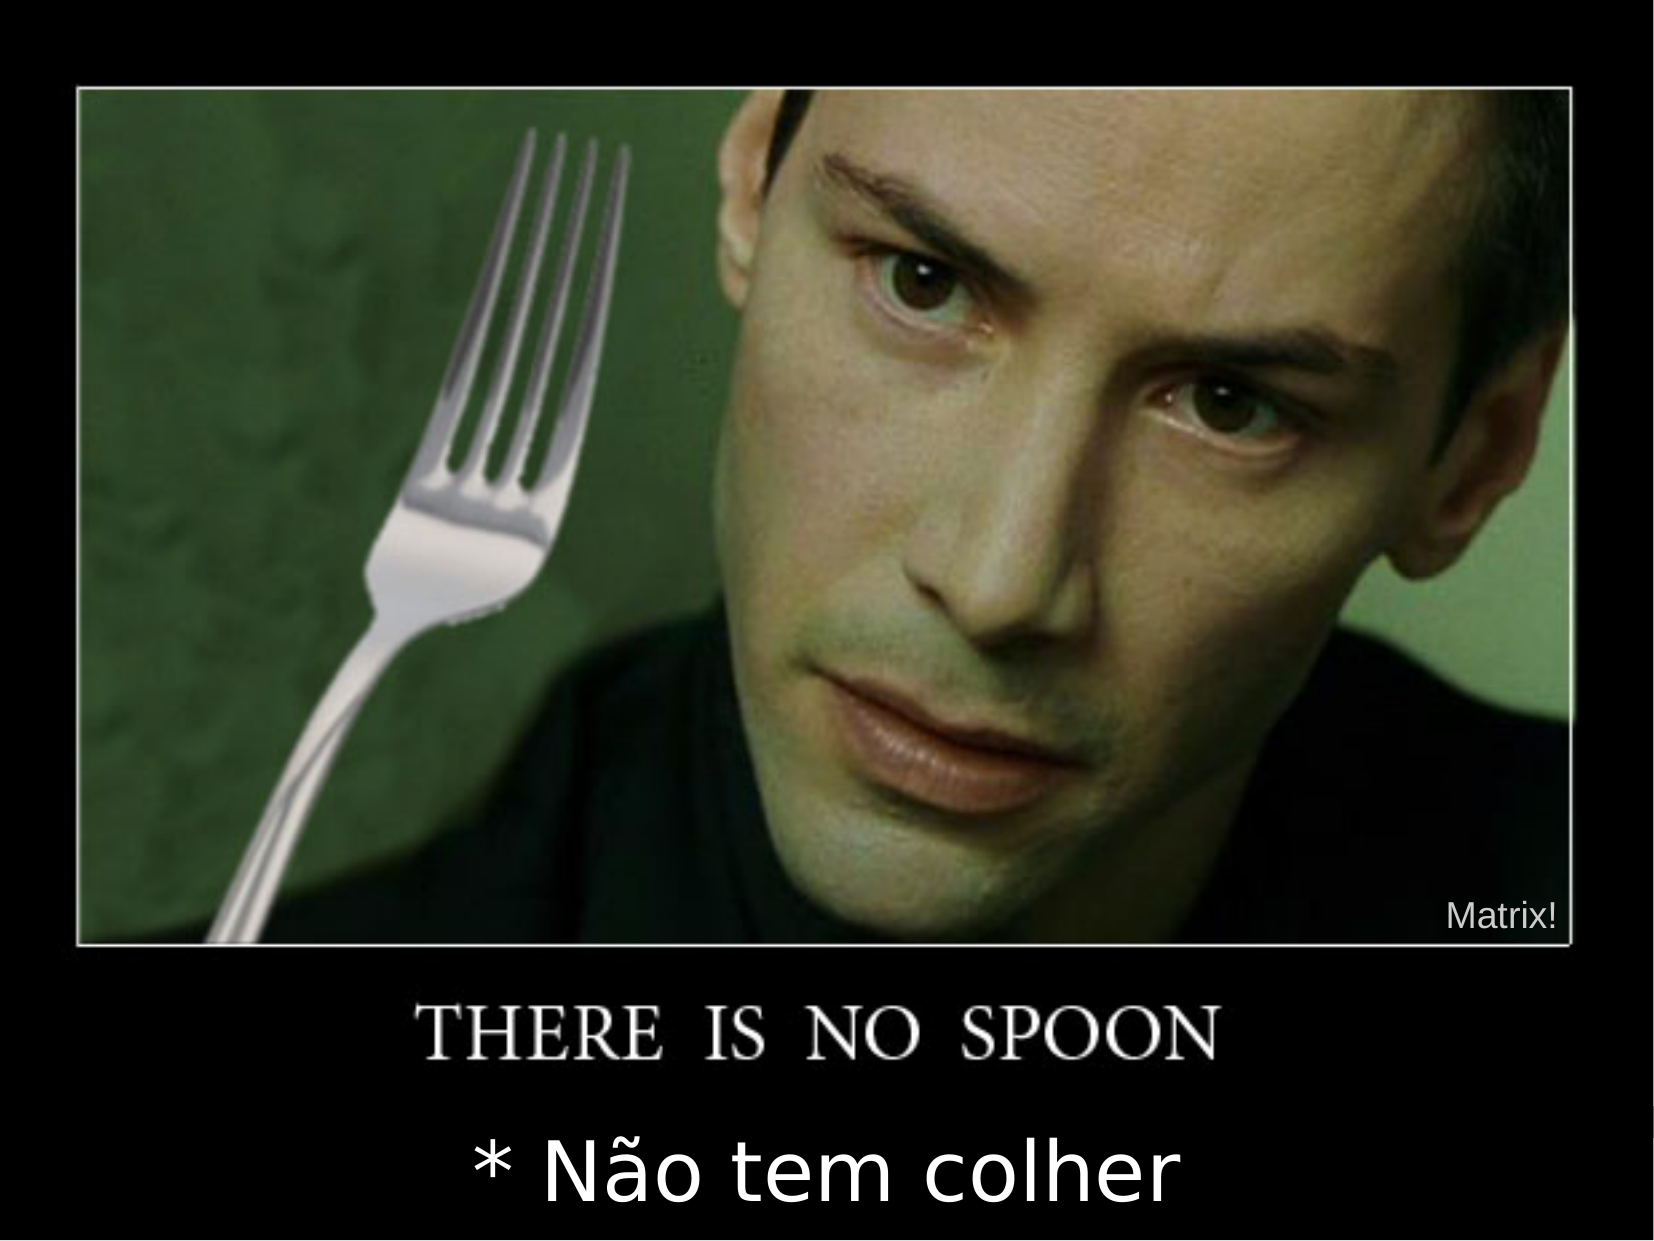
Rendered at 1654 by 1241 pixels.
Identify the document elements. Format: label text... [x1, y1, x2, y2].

text_box Matrix! [1430, 887, 1572, 944]
picture [0, 0, 1654, 1106]
text_box * Não tem colher [0, 1106, 1654, 1241]
